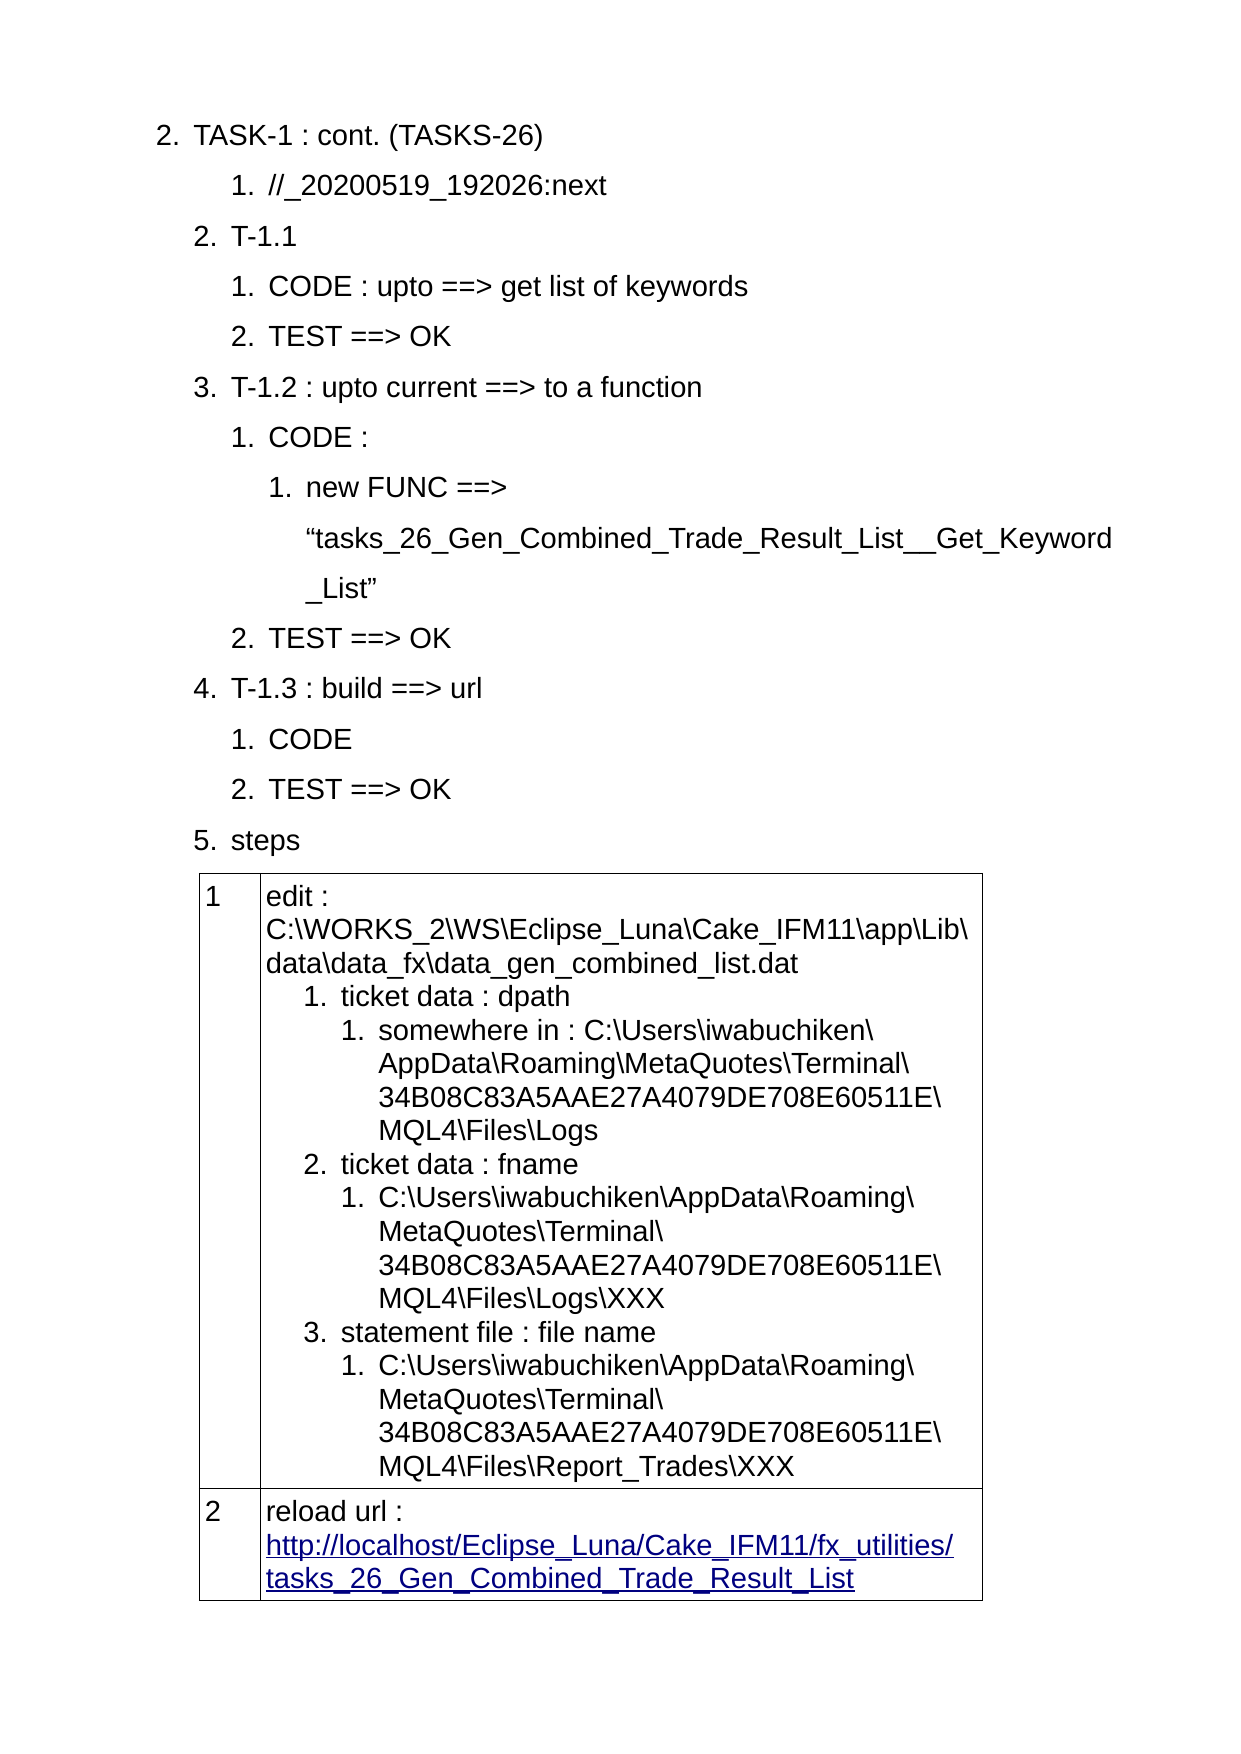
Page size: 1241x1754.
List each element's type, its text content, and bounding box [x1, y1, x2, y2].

list CODE [231, 722, 1122, 755]
table_header edit : C:\WORKS_2\WS\Eclipse_Luna\Cake_IFM11\app\Lib\data\data_fx\data_gen_combined_list.dat ticket data : dpath somewhere in : C:\Users\iwabuchiken\AppData\Roaming\MetaQuotes\Terminal\34B08C83A5AAE27A4079DE708E60511E\MQL4\Files\Logs ticket data : fname C:\Users\iwabuchiken\AppData\Roaming\MetaQuotes\Terminal\34B08C83A5AAE27A4079DE708E60511E\MQL4\Files\Logs\XXX statement file : file name C:\Users\iwabuchiken\AppData\Roaming\MetaQuotes\Terminal\34B08C83A5AAE27A4079DE708E60511E\MQL4\Files\Report_Trades\XXX [261, 874, 982, 1488]
list CODE : upto ==> get list of keywords [231, 269, 1122, 303]
list TEST ==> OK [231, 621, 1122, 655]
table_cell 2 [200, 1489, 260, 1600]
list steps [193, 822, 1122, 856]
list TASK-1 : cont. (TASKS-26) [156, 118, 1122, 152]
list T-1.3 : build ==> url [193, 672, 1122, 705]
table_header 1 [200, 874, 260, 1488]
list T-1.2 : upto current ==> to a function [193, 370, 1122, 403]
list T-1.1 [193, 219, 1122, 252]
list //_20200519_192026:next [231, 168, 1122, 202]
table_cell reload url : http://localhost/Eclipse_Luna/Cake_IFM11/fx_utilities/tasks_26_Gen_Combined_Trade_Result_List [261, 1489, 982, 1600]
list TEST ==> OK [231, 772, 1122, 806]
list TEST ==> OK [231, 319, 1122, 353]
list new FUNC ==> “tasks_26_Gen_Combined_Trade_Result_List__Get_Keyword_List” [268, 470, 1122, 604]
list CODE : [231, 420, 1122, 453]
